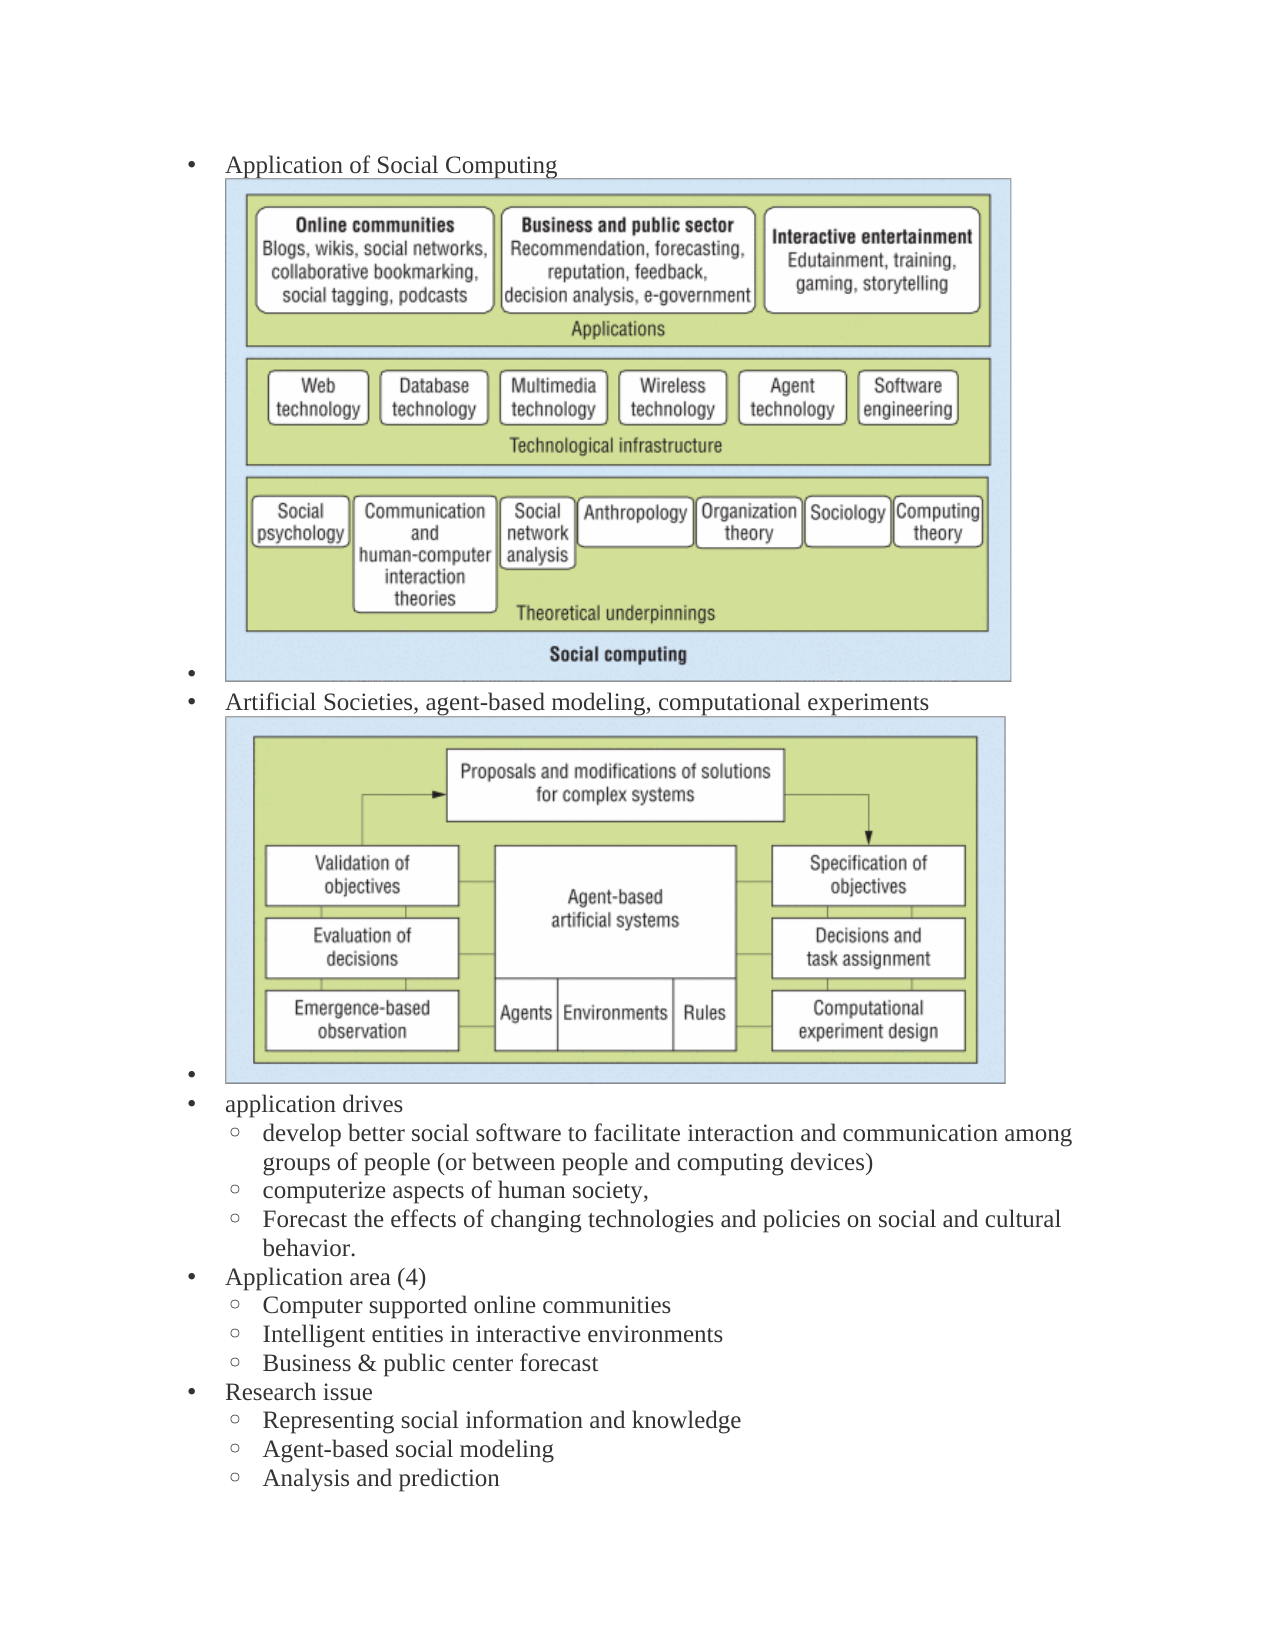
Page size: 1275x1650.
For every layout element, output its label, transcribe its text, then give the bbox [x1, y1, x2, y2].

list Intelligent entities in interactive environments [225, 1319, 1125, 1348]
list Agent-based social modeling [225, 1434, 1125, 1463]
list computerize aspects of human society, [225, 1176, 1125, 1204]
list Research issue [187, 1377, 1125, 1406]
list Forecast the effects of changing technologies and policies on social and cultural behavior. [225, 1204, 1125, 1262]
list Application of Social Computing [187, 150, 1125, 179]
list Analysis and prediction [225, 1463, 1125, 1492]
list Computer supported online communities [225, 1291, 1125, 1319]
list Artificial Societies, agent-based modeling, computational experiments [187, 687, 1125, 716]
picture [225, 178, 1012, 682]
list develop better social software to facilitate interaction and communication among groups of people (or between people and computing devices) [225, 1118, 1125, 1176]
list application drives [187, 1089, 1125, 1118]
list Business & public center forecast [225, 1348, 1125, 1377]
picture [225, 716, 1006, 1084]
list Representing social information and knowledge [225, 1406, 1125, 1434]
list Application area (4) [187, 1262, 1125, 1291]
